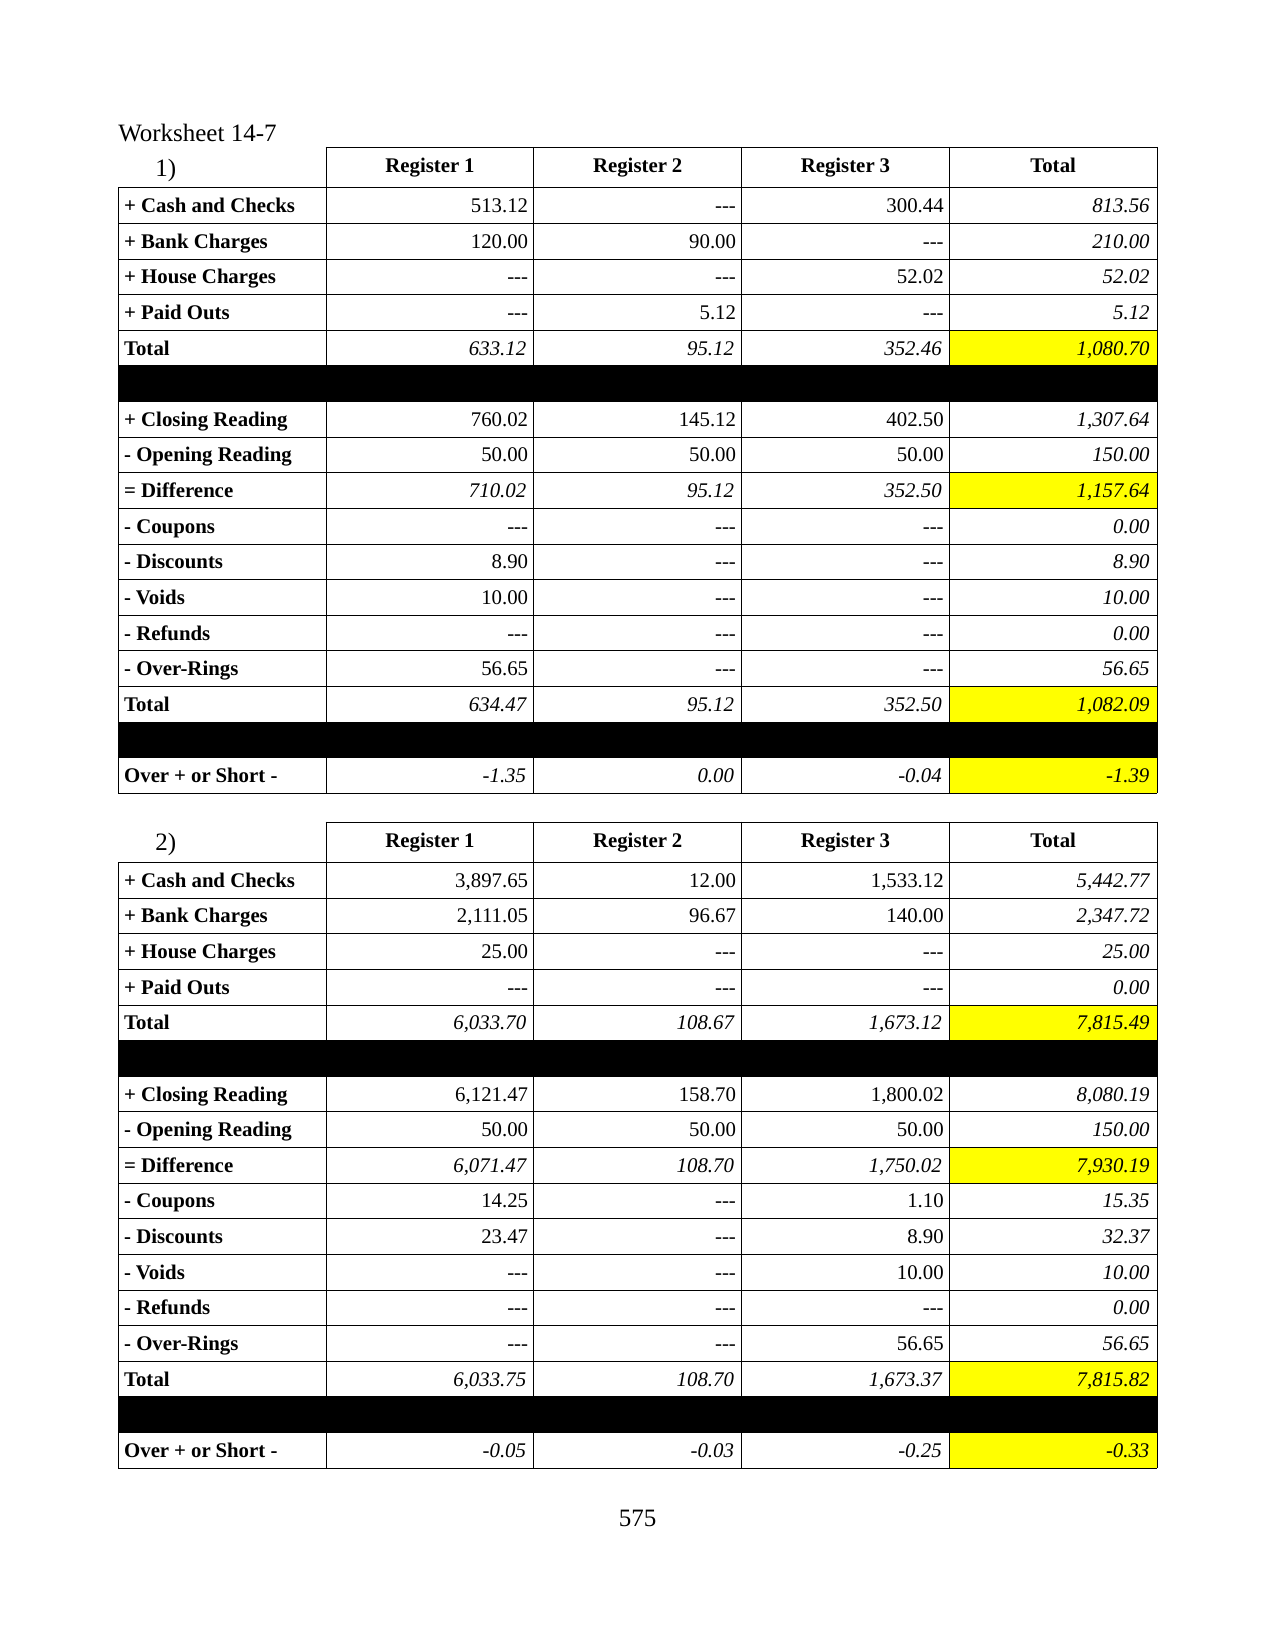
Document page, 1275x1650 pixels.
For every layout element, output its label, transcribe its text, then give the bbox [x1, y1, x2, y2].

table_cell --- [327, 295, 533, 330]
table_cell 50.00 [534, 1112, 741, 1147]
table_cell --- [327, 970, 533, 1004]
table_cell 633.12 [327, 331, 533, 365]
table_cell [327, 366, 533, 401]
table_cell - Voids [119, 1255, 326, 1289]
table_cell --- [742, 1291, 949, 1325]
table_cell 108.70 [534, 1148, 741, 1183]
table_cell Over + or Short - [119, 758, 326, 793]
table_cell 8,080.19 [950, 1077, 1157, 1111]
table_cell [534, 1041, 741, 1076]
table_cell 50.00 [327, 438, 533, 472]
table_cell --- [534, 651, 741, 686]
table_cell 95.12 [534, 473, 741, 508]
table_cell 50.00 [742, 438, 949, 472]
table_cell 352.46 [742, 331, 949, 365]
table_cell --- [534, 1326, 741, 1361]
table_cell 513.12 [327, 188, 533, 223]
table_cell 10.00 [327, 580, 533, 615]
table_cell -0.03 [534, 1433, 741, 1468]
table_cell 352.50 [742, 473, 949, 508]
table_cell - Discounts [119, 545, 326, 579]
table_cell 95.12 [534, 687, 741, 722]
table_cell [534, 366, 741, 401]
table_cell 108.67 [534, 1006, 741, 1040]
table_cell 25.00 [327, 934, 533, 969]
table_cell 7,930.19 [950, 1148, 1157, 1183]
table_cell [950, 1397, 1157, 1432]
table_header Register 2 [534, 823, 741, 862]
table_cell 56.65 [742, 1326, 949, 1361]
table_cell 6,033.75 [327, 1362, 533, 1396]
text Worksheet 14-7 [118, 118, 1157, 147]
table_cell + Closing Reading [119, 1077, 326, 1111]
table_cell --- [534, 1255, 741, 1289]
table_cell -0.05 [327, 1433, 533, 1468]
table_cell 56.65 [950, 651, 1157, 686]
table_cell 5,442.77 [950, 863, 1157, 898]
table_cell --- [534, 580, 741, 615]
table_header Total [950, 823, 1157, 862]
table_cell 1,673.12 [742, 1006, 949, 1040]
table_cell --- [534, 616, 741, 650]
table_cell - Discounts [119, 1219, 326, 1254]
table_cell --- [534, 188, 741, 223]
table_cell - Coupons [119, 509, 326, 543]
table_cell [327, 1041, 533, 1076]
table_cell 95.12 [534, 331, 741, 365]
table_cell --- [742, 616, 949, 650]
table_cell 1,307.64 [950, 402, 1157, 437]
table_cell --- [742, 224, 949, 258]
table_header Register 3 [742, 148, 949, 187]
table_cell 3,897.65 [327, 863, 533, 898]
table_cell + Cash and Checks [119, 863, 326, 898]
table_cell 56.65 [327, 651, 533, 686]
table_cell 813.56 [950, 188, 1157, 223]
table_cell 1,157.64 [950, 473, 1157, 508]
table_cell 1,082.09 [950, 687, 1157, 722]
table_cell 158.70 [534, 1077, 741, 1111]
table_cell 0.00 [950, 1291, 1157, 1325]
table_cell + Closing Reading [119, 402, 326, 437]
table_cell + Cash and Checks [119, 188, 326, 223]
table_cell - Over-Rings [119, 651, 326, 686]
table_header 1) [118, 147, 326, 187]
table_cell 52.02 [742, 260, 949, 294]
table_cell 710.02 [327, 473, 533, 508]
table_cell --- [742, 934, 949, 969]
table_cell + Bank Charges [119, 224, 326, 258]
table_cell --- [742, 509, 949, 543]
table_cell --- [327, 260, 533, 294]
table_cell 210.00 [950, 224, 1157, 258]
table_cell 56.65 [950, 1326, 1157, 1361]
table_cell 760.02 [327, 402, 533, 437]
table_cell 1,800.02 [742, 1077, 949, 1111]
table_header Register 1 [327, 148, 533, 187]
table_header 2) [118, 822, 326, 862]
table_cell [534, 1397, 741, 1432]
table_cell -0.25 [742, 1433, 949, 1468]
table_cell [950, 1041, 1157, 1076]
table_cell - Opening Reading [119, 438, 326, 472]
table_cell 1,533.12 [742, 863, 949, 898]
table_cell [950, 723, 1157, 757]
table_header Register 3 [742, 823, 949, 862]
table_cell 145.12 [534, 402, 741, 437]
table_cell --- [534, 934, 741, 969]
table_cell 0.00 [950, 970, 1157, 1004]
table_cell - Coupons [119, 1184, 326, 1218]
table_cell --- [742, 545, 949, 579]
table_cell Total [119, 1006, 326, 1040]
table_cell --- [534, 260, 741, 294]
table_cell + Paid Outs [119, 970, 326, 1004]
table_cell 8.90 [742, 1219, 949, 1254]
table_cell [742, 1397, 949, 1432]
table_cell 140.00 [742, 899, 949, 933]
table_cell [119, 723, 326, 757]
table_cell Total [119, 331, 326, 365]
table_cell 10.00 [742, 1255, 949, 1289]
table_cell 2,347.72 [950, 899, 1157, 933]
table_cell 52.02 [950, 260, 1157, 294]
table_cell --- [327, 616, 533, 650]
table_cell 150.00 [950, 1112, 1157, 1147]
table_cell Total [119, 687, 326, 722]
table_cell 402.50 [742, 402, 949, 437]
table_cell + Bank Charges [119, 899, 326, 933]
table_cell --- [534, 509, 741, 543]
table_cell [119, 1041, 326, 1076]
table_cell + House Charges [119, 934, 326, 969]
table_cell 5.12 [950, 295, 1157, 330]
table_cell 120.00 [327, 224, 533, 258]
table_cell -0.33 [950, 1433, 1157, 1468]
table_cell 1,673.37 [742, 1362, 949, 1396]
table_cell 10.00 [950, 1255, 1157, 1289]
table_cell --- [327, 1255, 533, 1289]
table_cell -1.35 [327, 758, 533, 793]
table_cell - Refunds [119, 1291, 326, 1325]
table_cell = Difference [119, 473, 326, 508]
table_cell 50.00 [742, 1112, 949, 1147]
table_cell [327, 1397, 533, 1432]
table_cell 12.00 [534, 863, 741, 898]
table_cell 300.44 [742, 188, 949, 223]
table_cell --- [327, 1291, 533, 1325]
table_cell --- [327, 1326, 533, 1361]
table_cell 1,750.02 [742, 1148, 949, 1183]
table_cell --- [534, 1184, 741, 1218]
table_header Register 1 [327, 823, 533, 862]
table_cell 0.00 [950, 616, 1157, 650]
table_cell - Refunds [119, 616, 326, 650]
table_cell 1,080.70 [950, 331, 1157, 365]
table_cell 0.00 [534, 758, 741, 793]
table_cell 25.00 [950, 934, 1157, 969]
table_cell [742, 723, 949, 757]
table_cell --- [534, 1219, 741, 1254]
table_cell 0.00 [950, 509, 1157, 543]
table_cell 6,071.47 [327, 1148, 533, 1183]
table_cell 634.47 [327, 687, 533, 722]
table_cell 7,815.82 [950, 1362, 1157, 1396]
table_cell 10.00 [950, 580, 1157, 615]
table_cell 150.00 [950, 438, 1157, 472]
table_cell 108.70 [534, 1362, 741, 1396]
table_cell 1.10 [742, 1184, 949, 1218]
table_cell 23.47 [327, 1219, 533, 1254]
table_cell [950, 366, 1157, 401]
table_cell 6,033.70 [327, 1006, 533, 1040]
table_cell 6,121.47 [327, 1077, 533, 1111]
table_header Register 2 [534, 148, 741, 187]
table_cell --- [534, 545, 741, 579]
table_cell 32.37 [950, 1219, 1157, 1254]
table_cell --- [742, 580, 949, 615]
table_cell 90.00 [534, 224, 741, 258]
table_cell 50.00 [327, 1112, 533, 1147]
table_cell --- [327, 509, 533, 543]
table_cell + House Charges [119, 260, 326, 294]
table_cell [119, 366, 326, 401]
table_cell 50.00 [534, 438, 741, 472]
table_cell -0.04 [742, 758, 949, 793]
table_cell [742, 366, 949, 401]
table_cell --- [534, 1291, 741, 1325]
table_cell Over + or Short - [119, 1433, 326, 1468]
table_cell [119, 1397, 326, 1432]
table_cell -1.39 [950, 758, 1157, 793]
table_cell --- [742, 651, 949, 686]
table_cell 8.90 [950, 545, 1157, 579]
table_cell = Difference [119, 1148, 326, 1183]
table_cell - Over-Rings [119, 1326, 326, 1361]
table_cell 14.25 [327, 1184, 533, 1218]
table_cell --- [742, 970, 949, 1004]
table_cell --- [534, 970, 741, 1004]
table_cell - Voids [119, 580, 326, 615]
table_cell [534, 723, 741, 757]
table_cell 5.12 [534, 295, 741, 330]
table_header Total [950, 148, 1157, 187]
table_cell 8.90 [327, 545, 533, 579]
table_cell Total [119, 1362, 326, 1396]
table_cell + Paid Outs [119, 295, 326, 330]
table_cell [742, 1041, 949, 1076]
table_cell --- [742, 295, 949, 330]
table_cell 96.67 [534, 899, 741, 933]
table_cell - Opening Reading [119, 1112, 326, 1147]
table_cell [327, 723, 533, 757]
table_cell 15.35 [950, 1184, 1157, 1218]
table_cell 7,815.49 [950, 1006, 1157, 1040]
table_cell 2,111.05 [327, 899, 533, 933]
table_cell 352.50 [742, 687, 949, 722]
